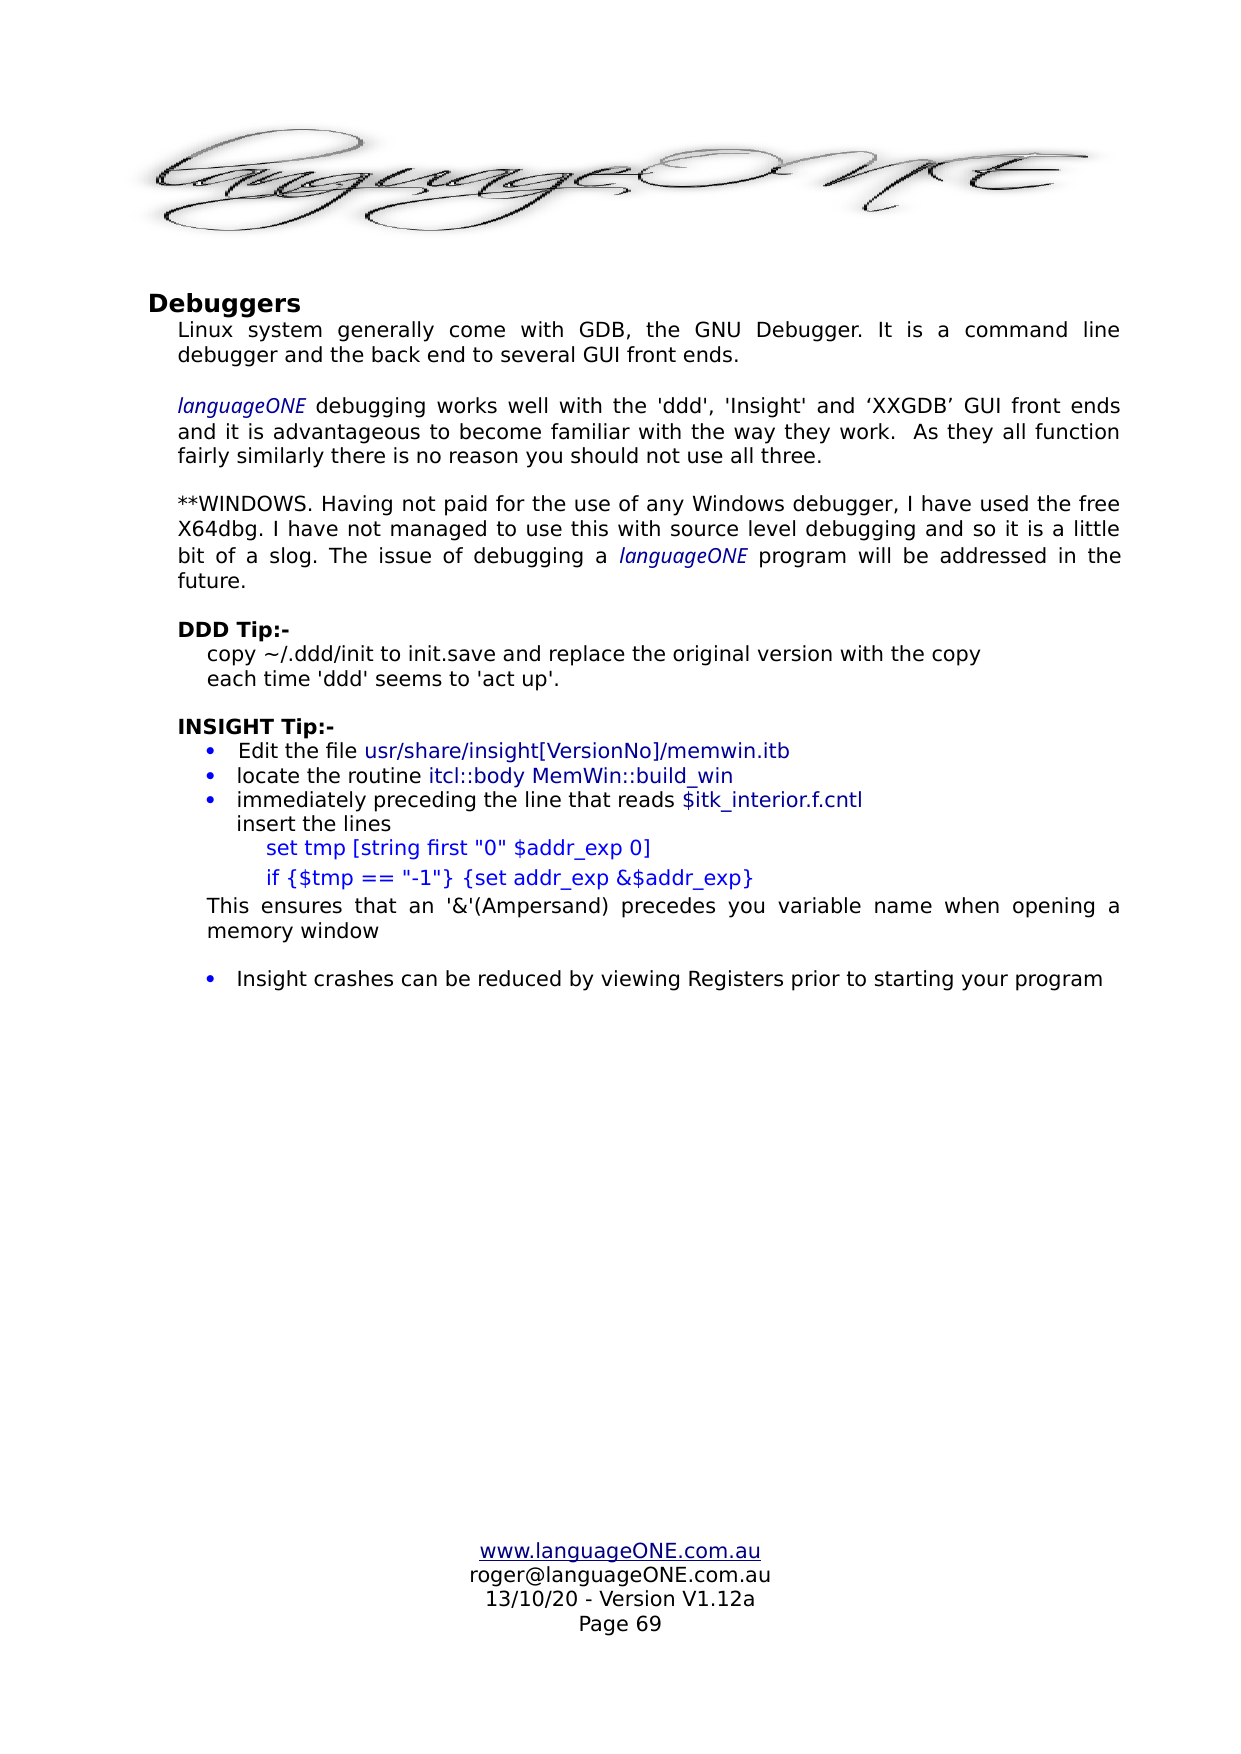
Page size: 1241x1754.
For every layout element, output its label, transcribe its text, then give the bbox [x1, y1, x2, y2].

text languageONE debugging works well with the 'ddd', 'Insight' and ‘XXGDB’ GUI front ends and it is advantageous to become familiar with the way they work. As they all function fairly similarly there is no reason you should not use all three. [177, 391, 1122, 468]
picture [125, 120, 1118, 239]
subtitle Debuggers [148, 289, 1122, 318]
list locate the routine itcl::body MemWin::build_win [207, 764, 1122, 788]
list immediately preceding the line that reads $itk_interior.f.cntl [207, 788, 1122, 812]
text INSIGHT Tip:- [177, 715, 1122, 739]
text if {$tmp == "-1"} {set addr_exp &$addr_exp} [266, 866, 1122, 890]
list Insight crashes can be reduced by viewing Registers prior to starting your program [207, 967, 1122, 992]
text **WINDOWS. Having not paid for the use of any Windows debugger, I have used the free X64dbg. I have not managed to use this with source level debugging and so it is a little bit of a slog. The issue of debugging a languageONE program will be addressed in the future. [177, 492, 1122, 594]
text Linux system generally come with GDB, the GNU Debugger. It is a command line debugger and the back end to several GUI front ends. [177, 318, 1122, 367]
text set tmp [string first "0" $addr_exp 0] [266, 836, 1122, 861]
text each time 'ddd' seems to 'act up'. [207, 667, 1122, 691]
list Edit the file usr/share/insight[VersionNo]/memwin.itb [207, 739, 1122, 764]
text insert the lines [236, 812, 1122, 836]
text This ensures that an '&'(Ampersand) precedes you variable name when opening a memory window [207, 894, 1122, 943]
text copy ~/.ddd/init to init.save and replace the original version with the copy [207, 642, 1122, 667]
text DDD Tip:- [177, 618, 1122, 642]
